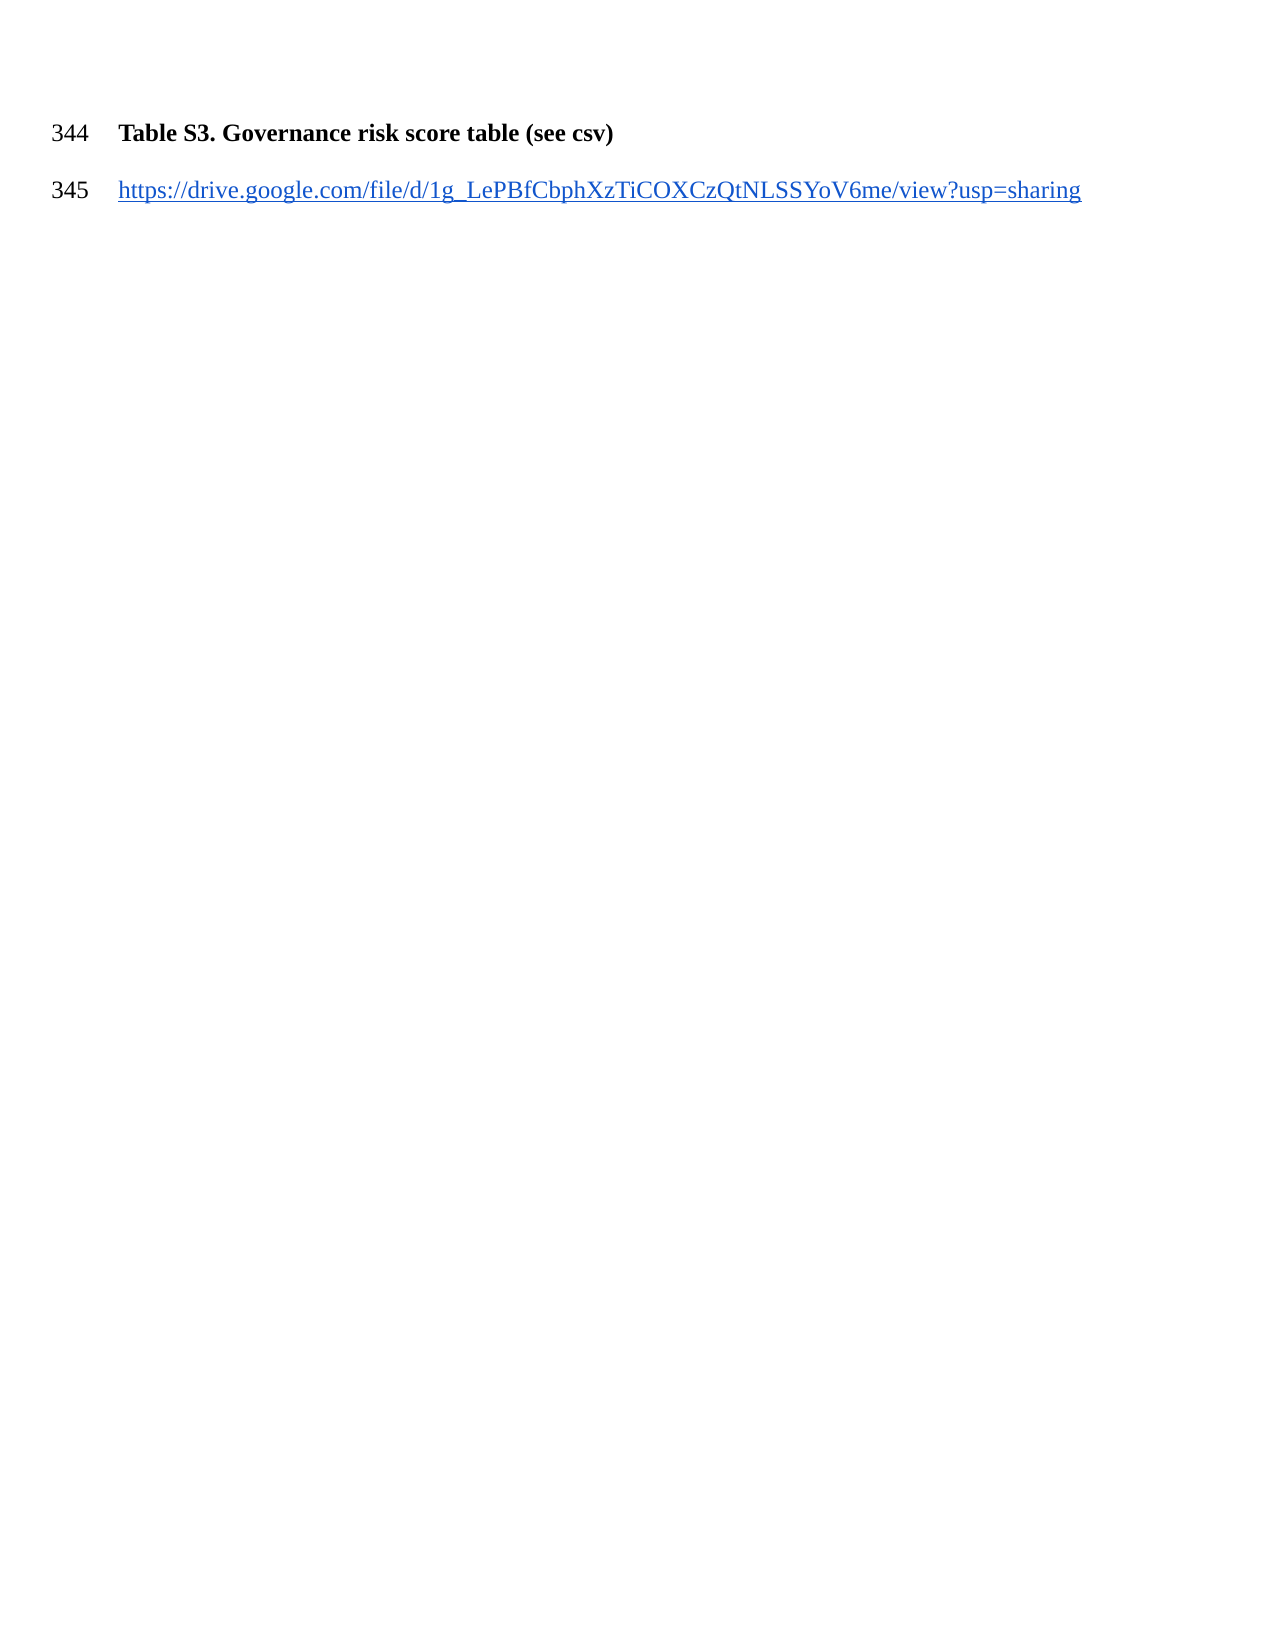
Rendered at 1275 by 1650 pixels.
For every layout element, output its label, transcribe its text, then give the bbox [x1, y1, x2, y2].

text Table S3. Governance risk score table (see csv) https://drive.google.com/file/d/1g_LePBfCbphXzTiCOXCzQtNLSSYoV6me/view?usp=sharing [118, 118, 1157, 204]
